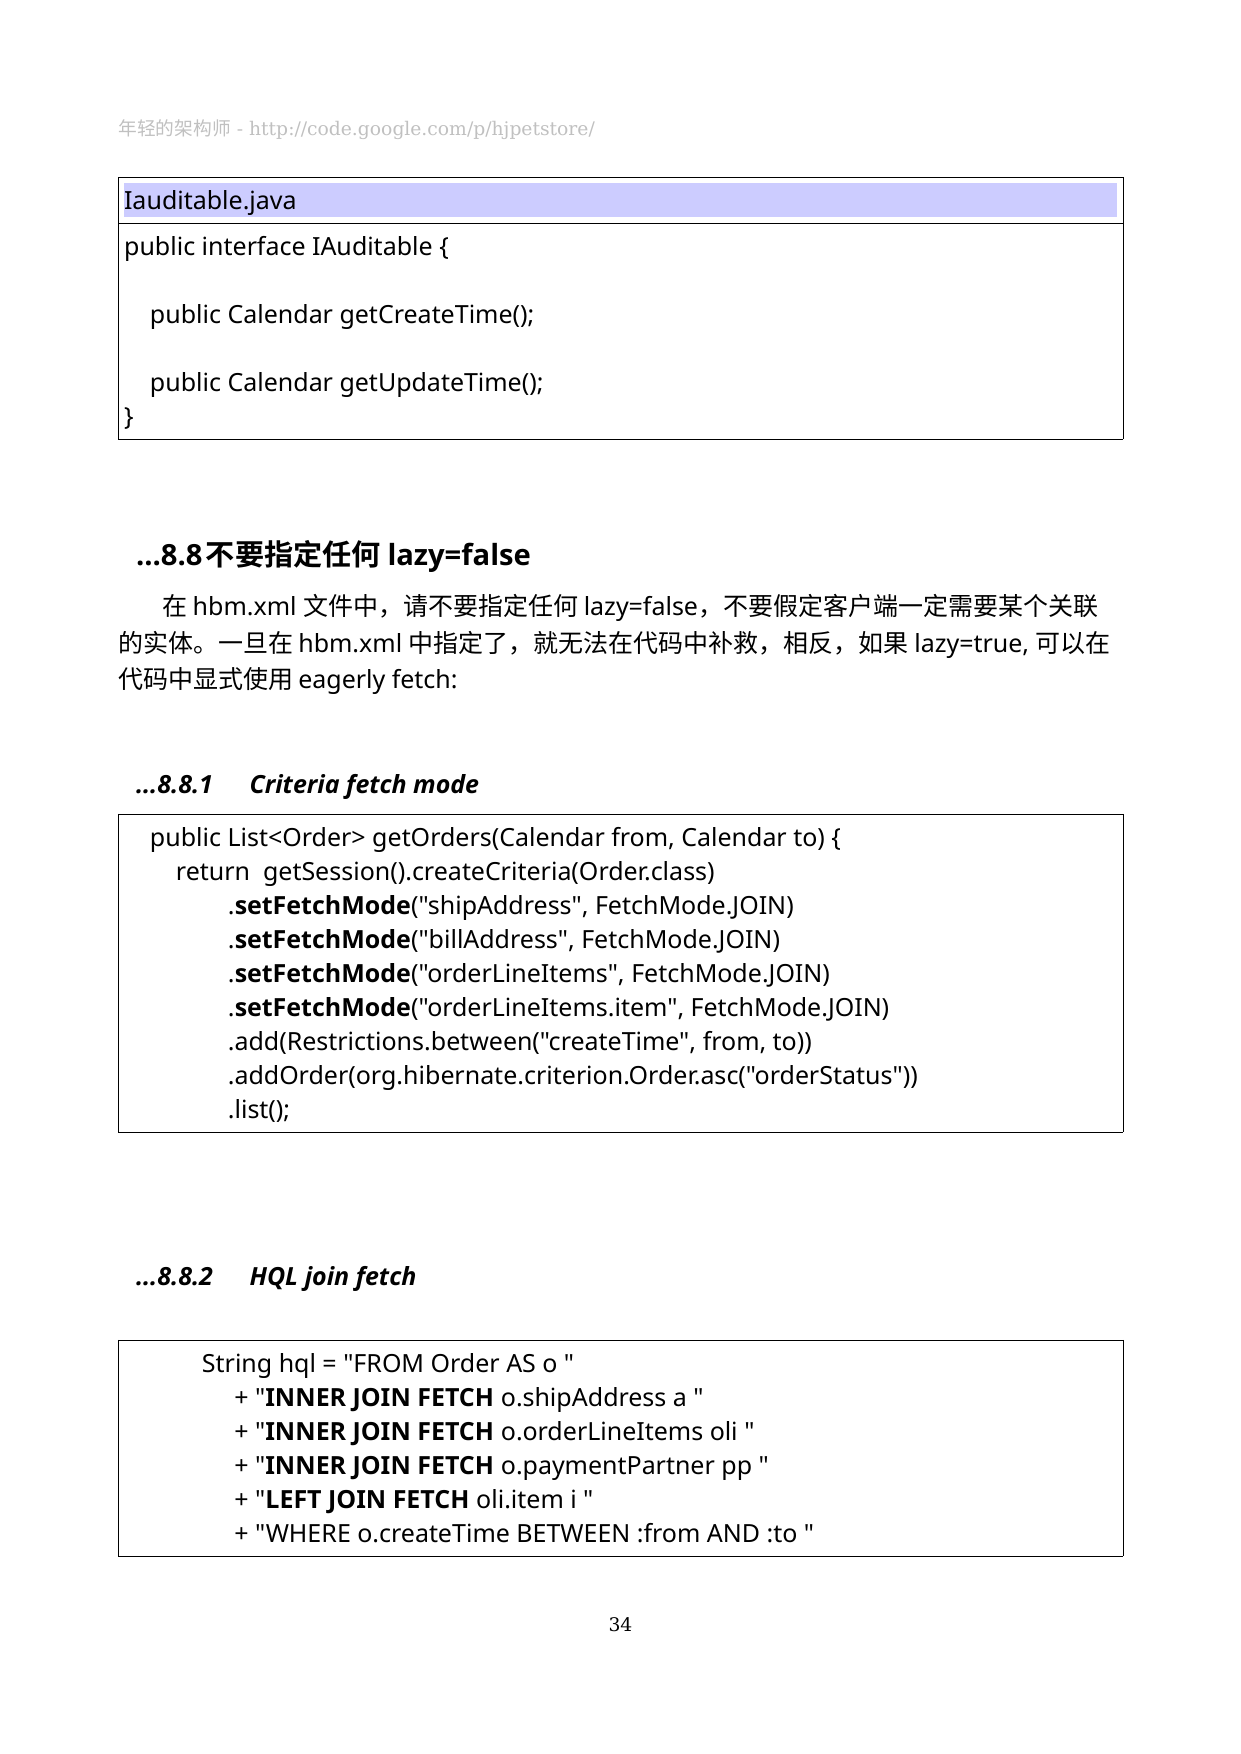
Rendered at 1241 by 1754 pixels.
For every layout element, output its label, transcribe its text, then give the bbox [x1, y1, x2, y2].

text 在 hbm.xml 文件中，请不要指定任何 lazy=false，不要假定客户端一定需要某个关联的实体。一旦在hbm.xml 中指定了，就无法在代码中补救，相反，如果 lazy=true, 可以在代码中显式使用eagerly fetch: [118, 587, 1122, 696]
table_cell public interface IAuditable { public Calendar getCreateTime(); public Calendar getUpdateTime(); } [119, 224, 1123, 439]
table_header String hql = "FROM Order AS o " + "INNER JOIN FETCH o.shipAddress a " + "INNER JOIN FETCH o.orderLineItems oli " + "INNER JOIN FETCH o.paymentPartner pp " + "LEFT JOIN FETCH oli.item i " + "WHERE o.createTime BETWEEN :from AND :to " [119, 1341, 1123, 1556]
table_header Iauditable.java [119, 178, 1123, 223]
subtitle Criteria fetch mode [136, 767, 1122, 801]
subtitle 不要指定任何 lazy=false [136, 532, 1122, 574]
table_header public List<Order> getOrders(Calendar from, Calendar to) { return getSession().createCriteria(Order.class) .setFetchMode("shipAddress", FetchMode.JOIN) .setFetchMode("billAddress", FetchMode.JOIN) .setFetchMode("orderLineItems", FetchMode.JOIN) .setFetchMode("orderLineItems.item", FetchMode.JOIN) .add(Restrictions.between("createTime", from, to)) .addOrder(org.hibernate.criterion.Order.asc("orderStatus")) .list(); [119, 815, 1123, 1132]
subtitle HQL join fetch [136, 1259, 1122, 1293]
